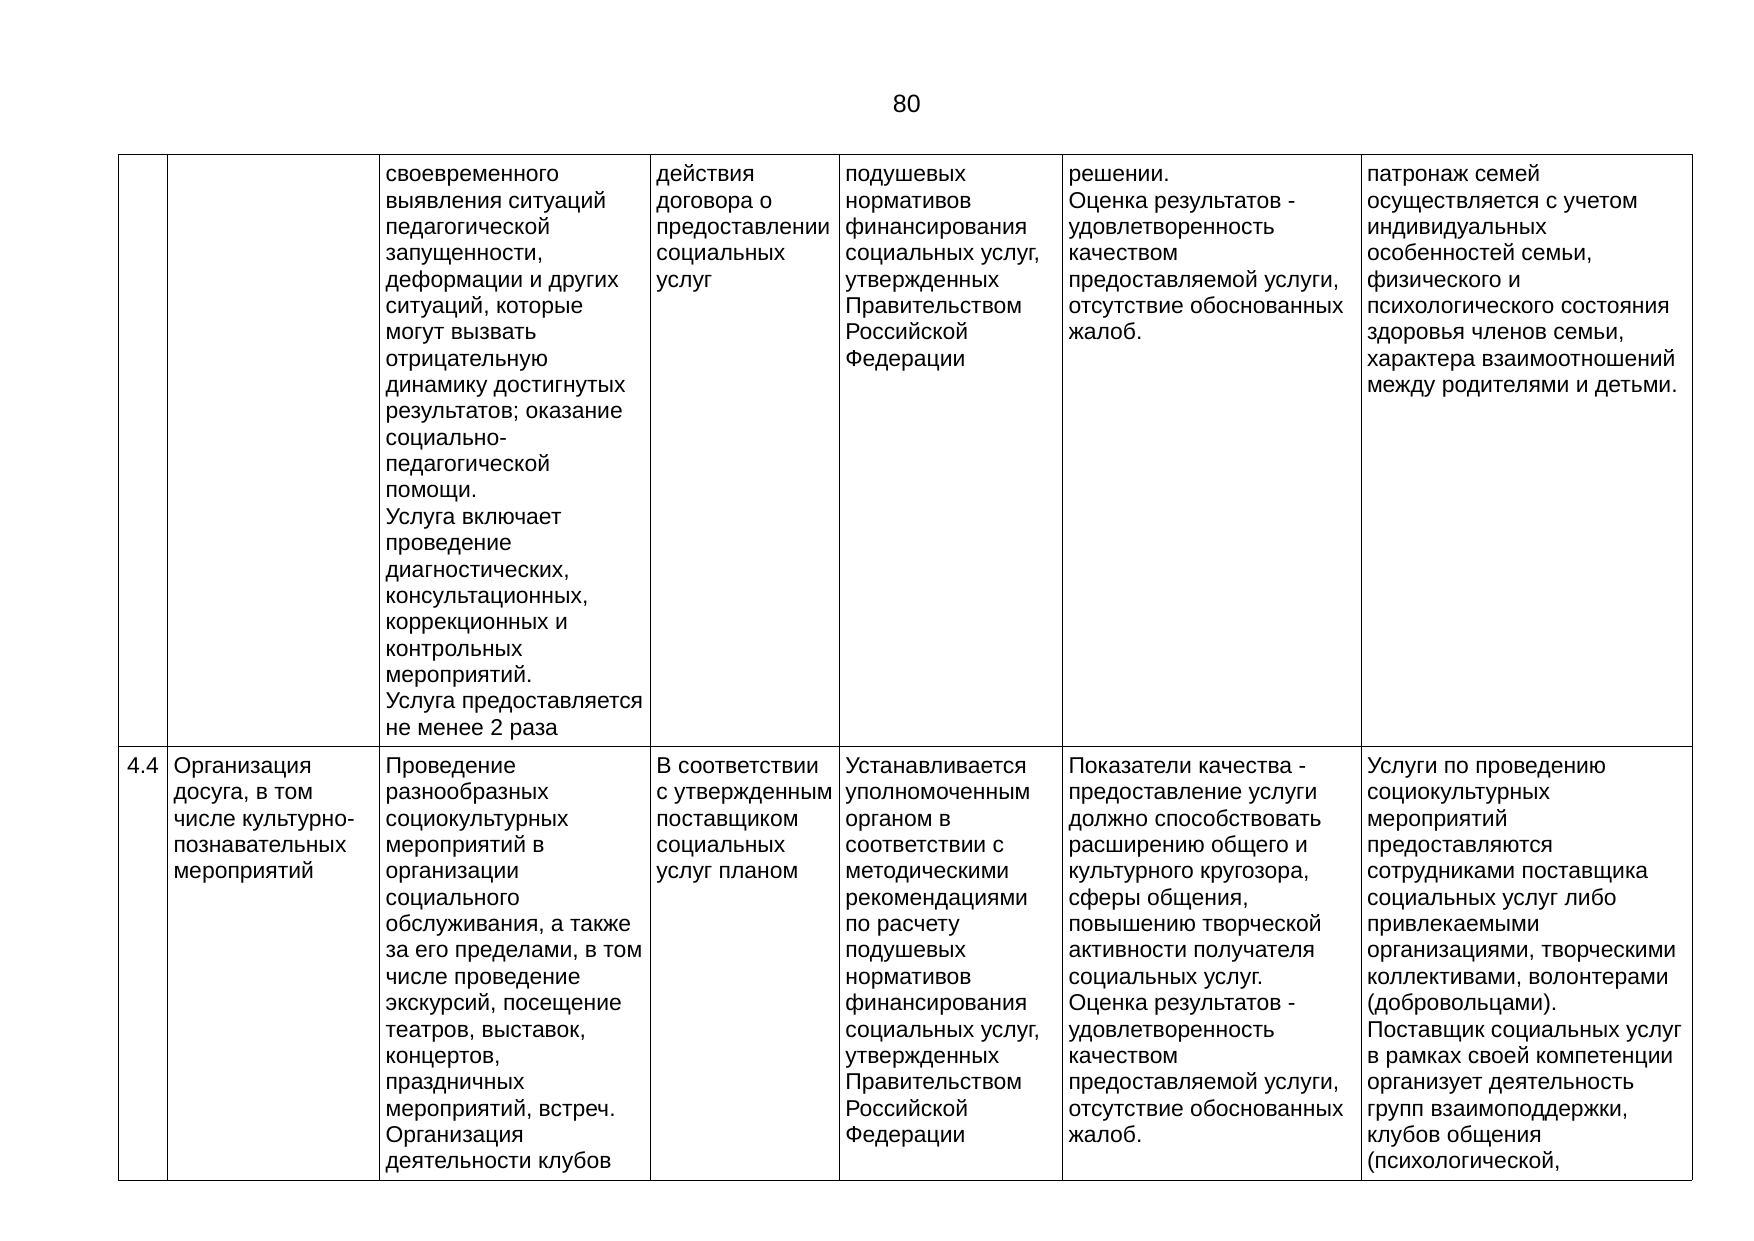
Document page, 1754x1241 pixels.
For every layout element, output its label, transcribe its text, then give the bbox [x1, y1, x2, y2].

table_cell своевременного выявления ситуаций педагогической запущенности, деформации и других ситуаций, которые могут вызвать отрицательную динамику достигнутых результатов; оказание социально-педагогической помощи. Услуга включает проведение диагностических, консультационных, коррекционных и контрольных мероприятий. Услуга предоставляется не менее 2 раза [380, 155, 650, 746]
table_cell решении. Оценка результатов - удовлетворенность качеством предоставляемой услуги, отсутствие обоснованных жалоб. [1063, 155, 1361, 746]
table_cell Организация досуга, в том числе культурно-познавательных мероприятий [168, 747, 379, 1179]
table_cell Устанавливается уполномоченным органом в соответствии с методическими рекомендациями по расчету подушевых нормативов финансирования социальных услуг, утвержденных Правительством Российской Федерации [840, 747, 1062, 1179]
table_cell патронаж семей осуществляется с учетом индивидуальных особенностей семьи, физического и психологического состояния здоровья членов семьи, характера взаимоотношений между родителями и детьми. [1362, 155, 1692, 746]
table_cell Проведение разнообразных социокультурных мероприятий в организации социального обслуживания, а также за его пределами, в том числе проведение экскурсий, посещение театров, выставок, концертов, праздничных мероприятий, встреч. Организация деятельности клубов [380, 747, 650, 1179]
table_cell действия договора о предоставлении социальных услуг [651, 155, 839, 746]
table_cell подушевых нормативов финансирования социальных услуг, утвержденных Правительством Российской Федерации [840, 155, 1062, 746]
table_cell 4.4 [119, 747, 167, 1179]
table_cell Услуги по проведению социокультурных мероприятий предоставляются сотрудниками поставщика социальных услуг либо привлекаемыми организациями, творческими коллективами, волонтерами (добровольцами). Поставщик социальных услуг в рамках своей компетенции организует деятельность групп взаимоподдержки, клубов общения (психологической, [1362, 747, 1692, 1179]
table_cell [119, 155, 167, 746]
table_cell Показатели качества - предоставление услуги должно способствовать расширению общего и культурного кругозора, сферы общения, повышению творческой активности получателя социальных услуг. Оценка результатов - удовлетворенность качеством предоставляемой услуги, отсутствие обоснованных жалоб. [1063, 747, 1361, 1179]
table_cell [168, 155, 379, 746]
table_cell В соответствии с утвержденным поставщиком социальных услуг планом [651, 747, 839, 1179]
